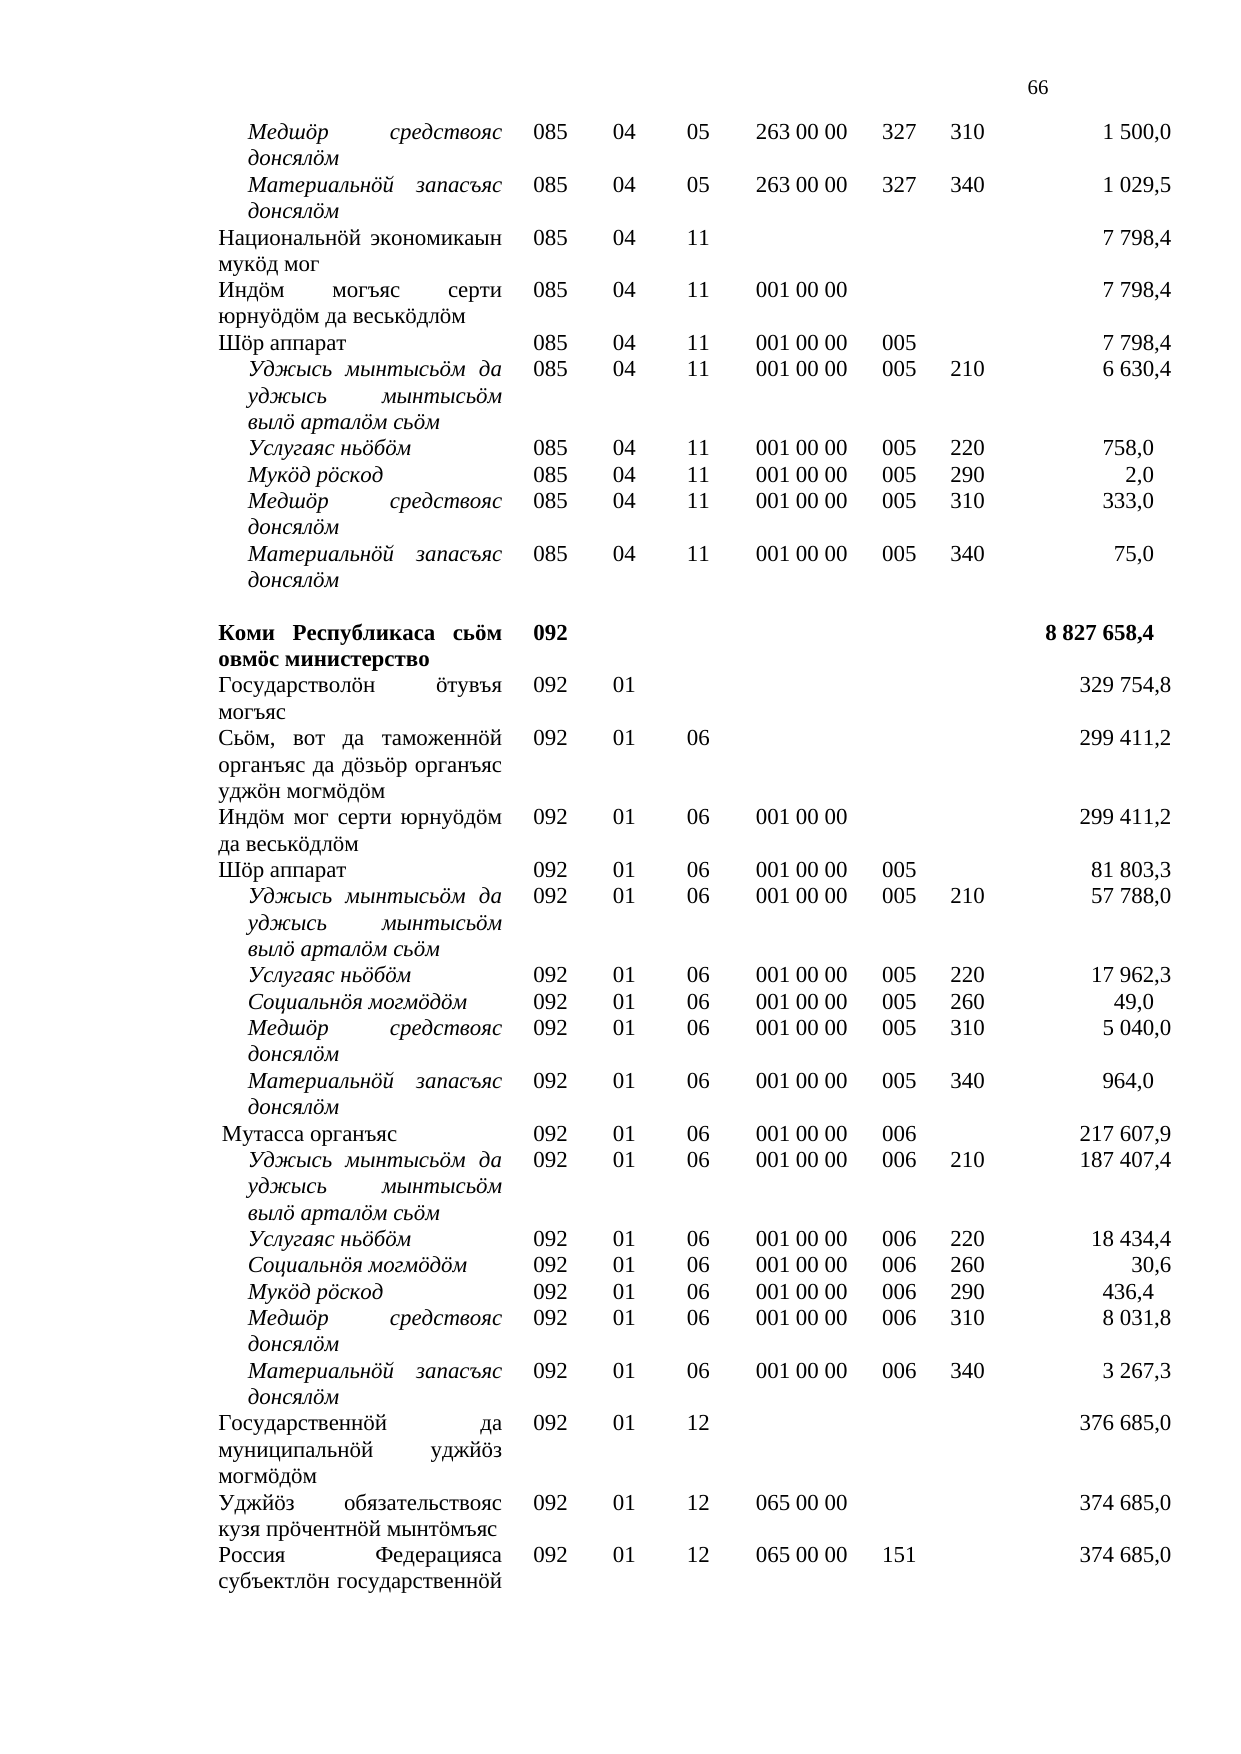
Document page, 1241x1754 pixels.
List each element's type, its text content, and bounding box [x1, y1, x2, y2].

table_cell [661, 672, 735, 724]
table_cell 964,0 [1004, 1067, 1182, 1119]
table_cell 310 [930, 487, 1004, 540]
table_cell 065 00 00 [735, 1489, 868, 1541]
table_cell 006 [868, 1225, 930, 1251]
table_cell 085 [513, 329, 587, 355]
table_cell 085 [513, 276, 587, 329]
table_cell 01 [587, 672, 661, 724]
table_cell 001 00 00 [735, 961, 868, 988]
table_cell 06 [661, 803, 735, 856]
table_cell 01 [587, 1304, 661, 1357]
table_cell 04 [587, 434, 661, 461]
table_cell 04 [587, 118, 661, 171]
table_cell [1183, 803, 1227, 856]
table_cell [1183, 355, 1227, 434]
table_cell 01 [587, 1014, 661, 1067]
table_cell 06 [661, 856, 735, 882]
table_cell [735, 724, 868, 803]
table_cell [930, 1541, 1004, 1594]
table_cell [1183, 1146, 1227, 1225]
table_cell 092 [513, 856, 587, 882]
table_cell 49,0 [1004, 988, 1182, 1014]
table_cell 001 00 00 [735, 803, 868, 856]
table_cell [513, 593, 587, 619]
table_cell [661, 593, 735, 619]
table_cell Социальнöя могмöдöм [207, 1251, 513, 1278]
table_cell 329 754,8 [1004, 672, 1182, 724]
table_cell 01 [587, 1251, 661, 1278]
table_cell 092 [513, 1541, 587, 1594]
table_cell Услугаяс ньöбöм [207, 1225, 513, 1251]
table_cell 57 788,0 [1004, 883, 1182, 961]
table_cell 001 00 00 [735, 434, 868, 461]
table_cell Материальнöй запасъяс донсялöм [207, 1357, 513, 1409]
table_cell 092 [513, 1146, 587, 1225]
table_cell 04 [587, 355, 661, 434]
table_cell 092 [513, 1120, 587, 1146]
table_cell 085 [513, 118, 587, 171]
table_cell 092 [513, 803, 587, 856]
table_cell 7 798,4 [1004, 224, 1182, 276]
table_cell Мукöд рöскод [207, 461, 513, 487]
table_cell 092 [513, 961, 587, 988]
table_cell Медшöр средствояс донсялöм [207, 487, 513, 540]
table_cell 06 [661, 883, 735, 961]
table_cell 187 407,4 [1004, 1146, 1182, 1225]
table_cell 092 [513, 724, 587, 803]
table_cell 092 [513, 883, 587, 961]
table_cell [1183, 1489, 1227, 1541]
table_cell 092 [513, 619, 587, 672]
table_cell 001 00 00 [735, 329, 868, 355]
table_cell 04 [587, 461, 661, 487]
table_cell [587, 593, 661, 619]
table_cell [930, 803, 1004, 856]
table_cell 11 [661, 434, 735, 461]
table_cell [930, 1489, 1004, 1541]
table_cell 005 [868, 355, 930, 434]
table_cell [868, 224, 930, 276]
table_cell 30,6 [1004, 1251, 1182, 1278]
table_cell 2,0 [1004, 461, 1182, 487]
table_cell 085 [513, 171, 587, 223]
table_cell [930, 276, 1004, 329]
table_cell 436,4 [1004, 1278, 1182, 1304]
table_cell 001 00 00 [735, 1120, 868, 1146]
table_cell Государстволöн öтувъя могъяс [207, 672, 513, 724]
table_cell 376 685,0 [1004, 1410, 1182, 1488]
table_cell 374 685,0 [1004, 1489, 1182, 1541]
table_cell Уджысь мынтысьöм да уджысь мынтысьöм вылö арталöм сьöм [207, 355, 513, 434]
table_cell [1183, 1304, 1227, 1357]
table_cell 092 [513, 1251, 587, 1278]
table_cell Услугаяс ньöбöм [207, 961, 513, 988]
table_cell Уджысь мынтысьöм да уджысь мынтысьöм вылö арталöм сьöм [207, 883, 513, 961]
table_cell 12 [661, 1410, 735, 1488]
table_cell 092 [513, 988, 587, 1014]
table_cell 005 [868, 434, 930, 461]
table_cell [1183, 883, 1227, 961]
table_cell 18 434,4 [1004, 1225, 1182, 1251]
table_cell [930, 1120, 1004, 1146]
table_cell 06 [661, 1251, 735, 1278]
table_cell 290 [930, 461, 1004, 487]
table_cell 210 [930, 883, 1004, 961]
table_cell [930, 224, 1004, 276]
table_cell 220 [930, 434, 1004, 461]
table_cell Медшöр средствояс донсялöм [207, 1014, 513, 1067]
table_cell Сьöм, вот да таможеннöй органъяс да дöзьöр органъяс уджöн могмöдöм [207, 724, 513, 803]
table_cell 005 [868, 961, 930, 988]
table_cell 11 [661, 224, 735, 276]
table_cell [868, 724, 930, 803]
table_cell 8 031,8 [1004, 1304, 1182, 1357]
table_cell 092 [513, 1357, 587, 1409]
table_cell 310 [930, 1304, 1004, 1357]
table_cell 001 00 00 [735, 540, 868, 592]
table_cell 092 [513, 1278, 587, 1304]
table_cell 340 [930, 540, 1004, 592]
table_cell 085 [513, 434, 587, 461]
table_cell [930, 1410, 1004, 1488]
table_cell [1183, 434, 1227, 461]
table_cell 758,0 [1004, 434, 1182, 461]
table_cell 005 [868, 540, 930, 592]
table_cell 06 [661, 1278, 735, 1304]
table_cell 327 [868, 118, 930, 171]
table_cell [735, 224, 868, 276]
table_cell 001 00 00 [735, 487, 868, 540]
table_cell [868, 803, 930, 856]
table_cell 001 00 00 [735, 883, 868, 961]
table_cell [930, 593, 1004, 619]
table_cell 001 00 00 [735, 1278, 868, 1304]
table_cell [930, 856, 1004, 882]
table_cell 01 [587, 1146, 661, 1225]
table_cell 01 [587, 1067, 661, 1119]
table_cell 001 00 00 [735, 1251, 868, 1278]
table_cell 01 [587, 1225, 661, 1251]
table_cell 001 00 00 [735, 461, 868, 487]
table_cell [1183, 1410, 1227, 1488]
table_cell [1183, 224, 1227, 276]
table_cell [930, 724, 1004, 803]
table_cell [1183, 1278, 1227, 1304]
table_cell [930, 619, 1004, 672]
table_cell [1183, 1541, 1227, 1594]
table_cell Материальнöй запасъяс донсялöм [207, 540, 513, 592]
table_cell 04 [587, 276, 661, 329]
table_cell 04 [587, 540, 661, 592]
table_cell Уджысь мынтысьöм да уджысь мынтысьöм вылö арталöм сьöм [207, 1146, 513, 1225]
table_cell 006 [868, 1304, 930, 1357]
table_cell 340 [930, 171, 1004, 223]
table_cell [1183, 1067, 1227, 1119]
table_cell 001 00 00 [735, 988, 868, 1014]
table_cell [1183, 672, 1227, 724]
table_cell [587, 619, 661, 672]
table_cell 11 [661, 329, 735, 355]
table_cell 001 00 00 [735, 1304, 868, 1357]
table_cell 005 [868, 988, 930, 1014]
table_cell 04 [587, 329, 661, 355]
table_cell [930, 329, 1004, 355]
table_cell 01 [587, 1120, 661, 1146]
table_cell [1183, 276, 1227, 329]
table_cell 327 [868, 171, 930, 223]
table_cell [1183, 329, 1227, 355]
table_cell 05 [661, 171, 735, 223]
table_cell [868, 1489, 930, 1541]
table_cell 065 00 00 [735, 1541, 868, 1594]
table_cell 17 962,3 [1004, 961, 1182, 988]
table_cell 01 [587, 1278, 661, 1304]
table_cell Мукöд рöскод [207, 1278, 513, 1304]
table_cell 085 [513, 540, 587, 592]
table_cell 04 [587, 224, 661, 276]
table_cell [1183, 1014, 1227, 1067]
table_cell 092 [513, 1014, 587, 1067]
table_cell 092 [513, 1489, 587, 1541]
table_cell 210 [930, 355, 1004, 434]
table_cell Россия Федерацияса субъектлöн государственнöй [207, 1541, 513, 1594]
table_cell Медшöр средствояс донсялöм [207, 118, 513, 171]
table_cell 006 [868, 1120, 930, 1146]
table_cell 01 [587, 803, 661, 856]
table_cell 6 630,4 [1004, 355, 1182, 434]
table_cell 12 [661, 1541, 735, 1594]
table_cell 092 [513, 1410, 587, 1488]
table_cell [868, 672, 930, 724]
table_cell Индöм мог серти юрнуöдöм да веськöдлöм [207, 803, 513, 856]
table_cell 06 [661, 1225, 735, 1251]
table_cell [207, 593, 513, 619]
table_cell 3 267,3 [1004, 1357, 1182, 1409]
table_cell [1183, 171, 1227, 223]
table_cell 01 [587, 1357, 661, 1409]
table_cell [1183, 1357, 1227, 1409]
table_cell [1183, 619, 1227, 672]
table_cell 11 [661, 276, 735, 329]
table_cell 092 [513, 1304, 587, 1357]
table_cell 310 [930, 1014, 1004, 1067]
table_cell 06 [661, 961, 735, 988]
table_cell [1183, 487, 1227, 540]
table_cell 333,0 [1004, 487, 1182, 540]
table_cell Индöм могъяс серти юрнуöдöм да веськöдлöм [207, 276, 513, 329]
table_cell 005 [868, 329, 930, 355]
table_cell 006 [868, 1278, 930, 1304]
table_cell 260 [930, 988, 1004, 1014]
table_cell 001 00 00 [735, 1014, 868, 1067]
table_cell 092 [513, 1225, 587, 1251]
table_cell 04 [587, 487, 661, 540]
table_cell 1 500,0 [1004, 118, 1182, 171]
table_cell [735, 672, 868, 724]
table_cell [1183, 1251, 1227, 1278]
table_cell [735, 1410, 868, 1488]
table_cell [1183, 988, 1227, 1014]
table_cell Шöр аппарат [207, 856, 513, 882]
table_cell 220 [930, 1225, 1004, 1251]
table_cell 01 [587, 1541, 661, 1594]
table_cell Коми Республикаса сьöм овмöс министерство [207, 619, 513, 672]
table_cell 006 [868, 1251, 930, 1278]
table_cell [735, 593, 868, 619]
table_cell 151 [868, 1541, 930, 1594]
table_cell [1004, 593, 1182, 619]
table_cell 12 [661, 1489, 735, 1541]
table_cell 263 00 00 [735, 118, 868, 171]
table_cell [735, 619, 868, 672]
table_cell [868, 1410, 930, 1488]
table_cell 001 00 00 [735, 355, 868, 434]
table_cell Национальнöй экономикаын мукöд мог [207, 224, 513, 276]
table_cell Услугаяс ньöбöм [207, 434, 513, 461]
table_cell 11 [661, 540, 735, 592]
table_cell 092 [513, 1067, 587, 1119]
table_cell 001 00 00 [735, 1146, 868, 1225]
table_cell 220 [930, 961, 1004, 988]
table_cell 01 [587, 724, 661, 803]
table_cell 001 00 00 [735, 276, 868, 329]
table_cell [1183, 961, 1227, 988]
table_cell Государственнöй да муниципальнöй уджйöз могмöдöм [207, 1410, 513, 1488]
table_cell 005 [868, 487, 930, 540]
table_cell Медшöр средствояс донсялöм [207, 1304, 513, 1357]
table_cell 374 685,0 [1004, 1541, 1182, 1594]
table_cell Материальнöй запасъяс донсялöм [207, 1067, 513, 1119]
table_cell 06 [661, 1357, 735, 1409]
table_cell 06 [661, 1120, 735, 1146]
table_cell 001 00 00 [735, 1357, 868, 1409]
table_cell 263 00 00 [735, 171, 868, 223]
table_cell [1183, 724, 1227, 803]
table_cell 06 [661, 1146, 735, 1225]
table_cell [1183, 1225, 1227, 1251]
table_cell 05 [661, 118, 735, 171]
table_cell 01 [587, 988, 661, 1014]
table_cell [868, 619, 930, 672]
table_cell 7 798,4 [1004, 276, 1182, 329]
table_cell 01 [587, 1410, 661, 1488]
table_cell 04 [587, 171, 661, 223]
table_cell 310 [930, 118, 1004, 171]
table_cell 5 040,0 [1004, 1014, 1182, 1067]
table_cell 06 [661, 1304, 735, 1357]
table_cell [1183, 461, 1227, 487]
table_cell 092 [513, 672, 587, 724]
table_cell 085 [513, 461, 587, 487]
table_cell 005 [868, 1067, 930, 1119]
table_cell 006 [868, 1357, 930, 1409]
table_cell [661, 619, 735, 672]
table_cell 340 [930, 1357, 1004, 1409]
table_cell [1183, 118, 1227, 171]
table_cell 001 00 00 [735, 856, 868, 882]
table_cell 8 827 658,4 [1004, 619, 1182, 672]
table_cell 299 411,2 [1004, 724, 1182, 803]
table_cell 085 [513, 224, 587, 276]
table_cell 11 [661, 487, 735, 540]
table_cell 01 [587, 856, 661, 882]
table_cell 01 [587, 961, 661, 988]
table_cell Мутасса органъяс [207, 1120, 513, 1146]
table_cell 001 00 00 [735, 1067, 868, 1119]
table_cell [1183, 856, 1227, 882]
table_cell [868, 276, 930, 329]
table_cell 217 607,9 [1004, 1120, 1182, 1146]
table_cell [1183, 540, 1227, 592]
table_cell 06 [661, 988, 735, 1014]
table_cell 06 [661, 1014, 735, 1067]
table_cell [930, 672, 1004, 724]
table_cell 210 [930, 1146, 1004, 1225]
table_cell 7 798,4 [1004, 329, 1182, 355]
table_cell 260 [930, 1251, 1004, 1278]
table_cell 299 411,2 [1004, 803, 1182, 856]
table_cell 340 [930, 1067, 1004, 1119]
table_cell 005 [868, 1014, 930, 1067]
table_cell 06 [661, 1067, 735, 1119]
table_cell [868, 593, 930, 619]
table_cell 11 [661, 355, 735, 434]
table_cell 01 [587, 883, 661, 961]
table_cell 75,0 [1004, 540, 1182, 592]
table_cell Шöр аппарат [207, 329, 513, 355]
table_cell 11 [661, 461, 735, 487]
table_cell [1183, 1120, 1227, 1146]
table_cell 085 [513, 487, 587, 540]
table_cell [1183, 593, 1227, 619]
table_cell 005 [868, 856, 930, 882]
table_cell 81 803,3 [1004, 856, 1182, 882]
table_cell 001 00 00 [735, 1225, 868, 1251]
table_cell 005 [868, 461, 930, 487]
table_cell Уджйöз обязательствояс кузя прöчентнöй мынтöмъяс [207, 1489, 513, 1541]
table_cell 290 [930, 1278, 1004, 1304]
table_cell 1 029,5 [1004, 171, 1182, 223]
table_cell 06 [661, 724, 735, 803]
table_cell 085 [513, 355, 587, 434]
table_cell Материальнöй запасъяс донсялöм [207, 171, 513, 223]
table_cell 006 [868, 1146, 930, 1225]
table_cell 005 [868, 883, 930, 961]
table_cell 01 [587, 1489, 661, 1541]
table_cell Социальнöя могмöдöм [207, 988, 513, 1014]
